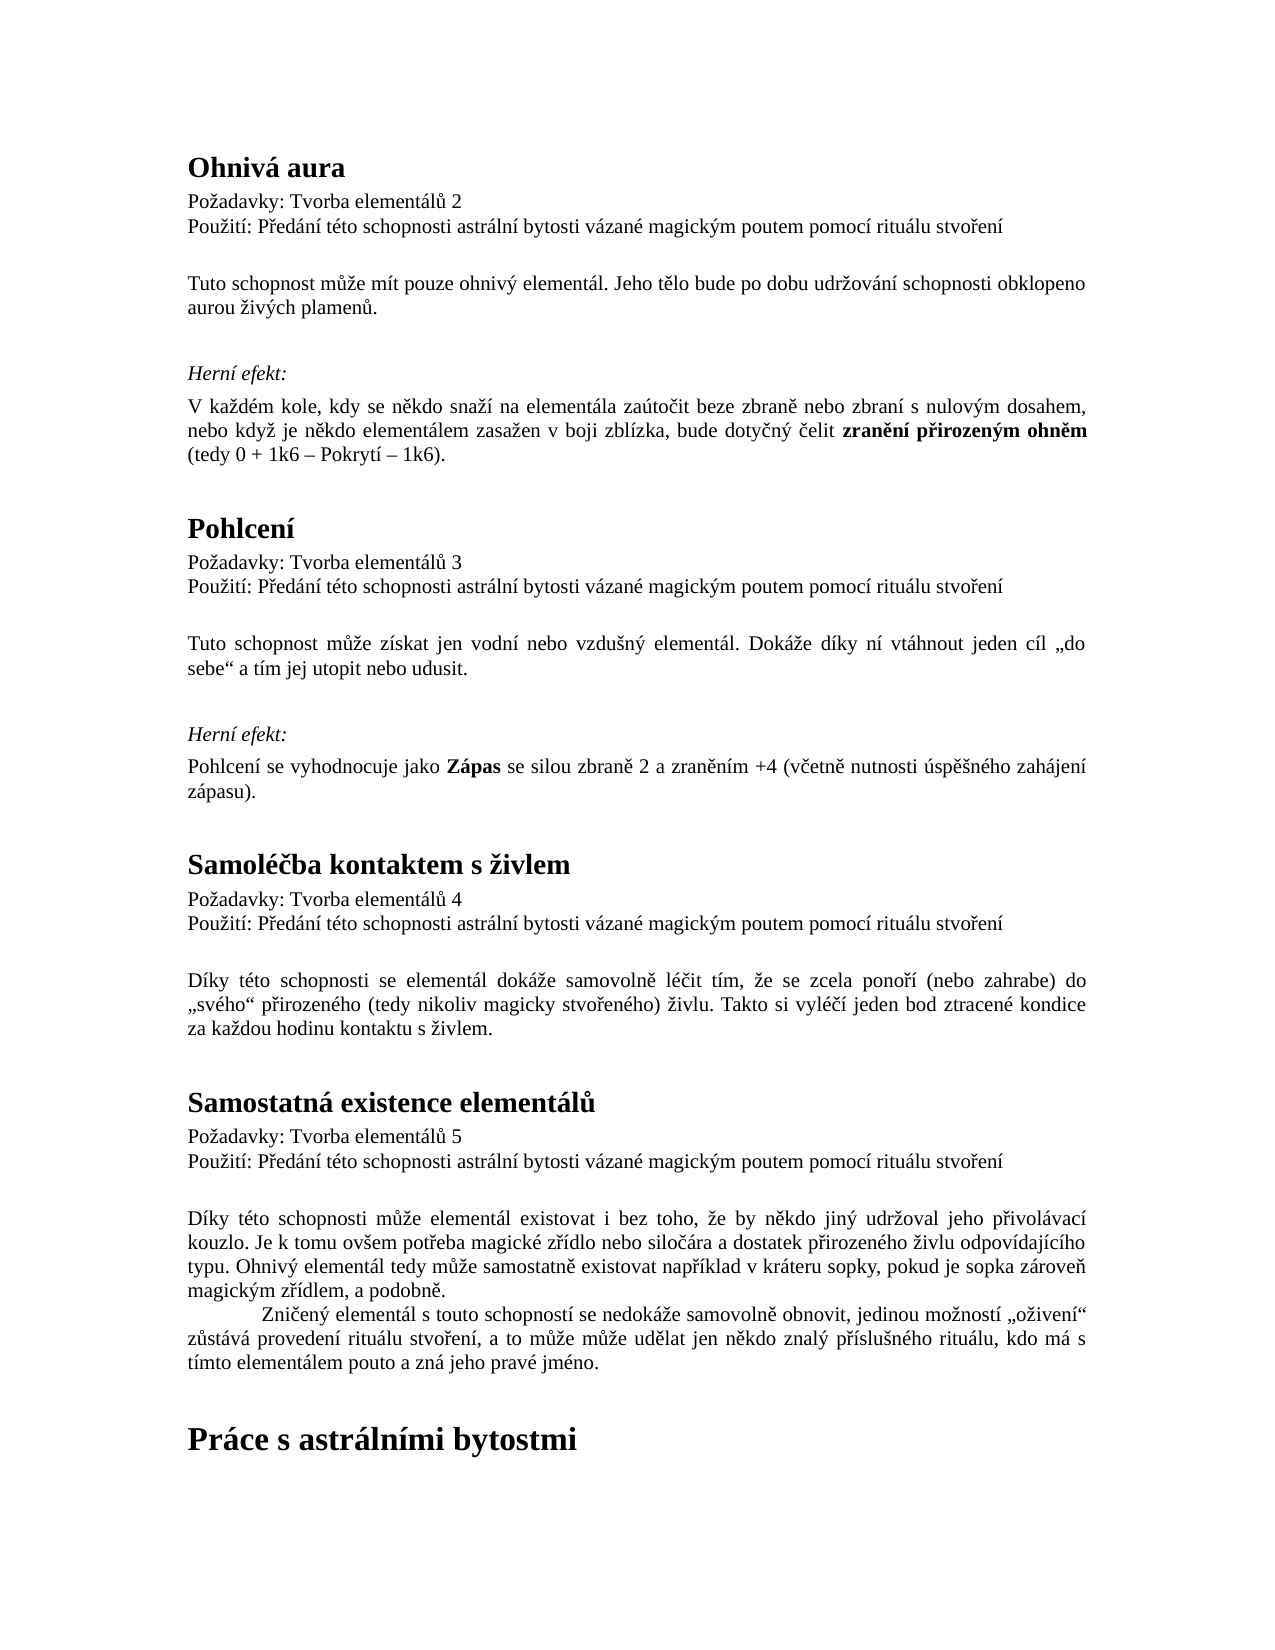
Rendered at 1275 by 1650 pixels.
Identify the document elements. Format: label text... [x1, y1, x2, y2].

text Pohlcení se vyhodnocuje jako Zápas se silou zbraně 2 a zraněním +4 (včetně nutnosti úspěšného zahájení zápasu). [187, 754, 1087, 803]
subtitle Pohlcení [187, 511, 1087, 544]
subtitle Samoléčba kontaktem s živlem [187, 847, 1087, 881]
text Požadavky: Tvorba elementálů 2 Použití: Předání této schopnosti astrální bytosti vázané magickým poutem pomocí rituálu stvoření [187, 189, 1087, 262]
text Požadavky: Tvorba elementálů 3 Použití: Předání této schopnosti astrální bytosti vázané magickým poutem pomocí rituálu stvoření [187, 550, 1087, 622]
text Díky této schopnosti může elementál existovat i bez toho, že by někdo jiný udržoval jeho přivolávací kouzlo. Je k tomu ovšem potřeba magické zřídlo nebo siločára a dostatek přirozeného živlu odpovídajícího typu. Ohnivý elementál tedy může samostatně existovat například v kráteru sopky, pokud je sopka zároveň magickým zřídlem, a podobně. Zničený elementál s touto schopností se nedokáže samovolně obnovit, jedinou možností „oživení“ zůstává provedení rituálu stvoření, a to může může udělat jen někdo znalý příslušného rituálu, kdo má s tímto elementálem pouto a zná jeho pravé jméno. [187, 1206, 1087, 1374]
text Tuto schopnost může mít pouze ohnivý elementál. Jeho tělo bude po dobu udržování schopnosti obklopeno aurou živých plamenů. [187, 271, 1087, 319]
text Díky této schopnosti se elementál dokáže samovolně léčit tím, že se zcela ponoří (nebo zahrabe) do „svého“ přirozeného (tedy nikoliv magicky stvořeného) živlu. Takto si vyléčí jeden bod ztracené kondice za každou hodinu kontaktu s živlem. [187, 968, 1087, 1040]
subtitle Ohnivá aura [187, 150, 1087, 183]
text Herní efekt: [187, 361, 1087, 385]
text Požadavky: Tvorba elementálů 4 Použití: Předání této schopnosti astrální bytosti vázané magickým poutem pomocí rituálu stvoření [187, 887, 1087, 959]
text V každém kole, kdy se někdo snaží na elementála zaútočit beze zbraně nebo zbraní s nulovým dosahem, nebo když je někdo elementálem zasažen v boji zblízka, bude dotyčný čelit zranění přirozeným ohněm (tedy 0 + 1k6 – Pokrytí – 1k6). [187, 394, 1087, 466]
text Požadavky: Tvorba elementálů 5 Použití: Předání této schopnosti astrální bytosti vázané magickým poutem pomocí rituálu stvoření [187, 1124, 1087, 1197]
subtitle Práce s astrálními bytostmi [187, 1419, 1087, 1457]
text Herní efekt: [187, 721, 1087, 746]
text Tuto schopnost může získat jen vodní nebo vzdušný elementál. Dokáže díky ní vtáhnout jeden cíl „do sebe“ a tím jej utopit nebo udusit. [187, 631, 1087, 679]
subtitle Samostatná existence elementálů [187, 1085, 1087, 1118]
